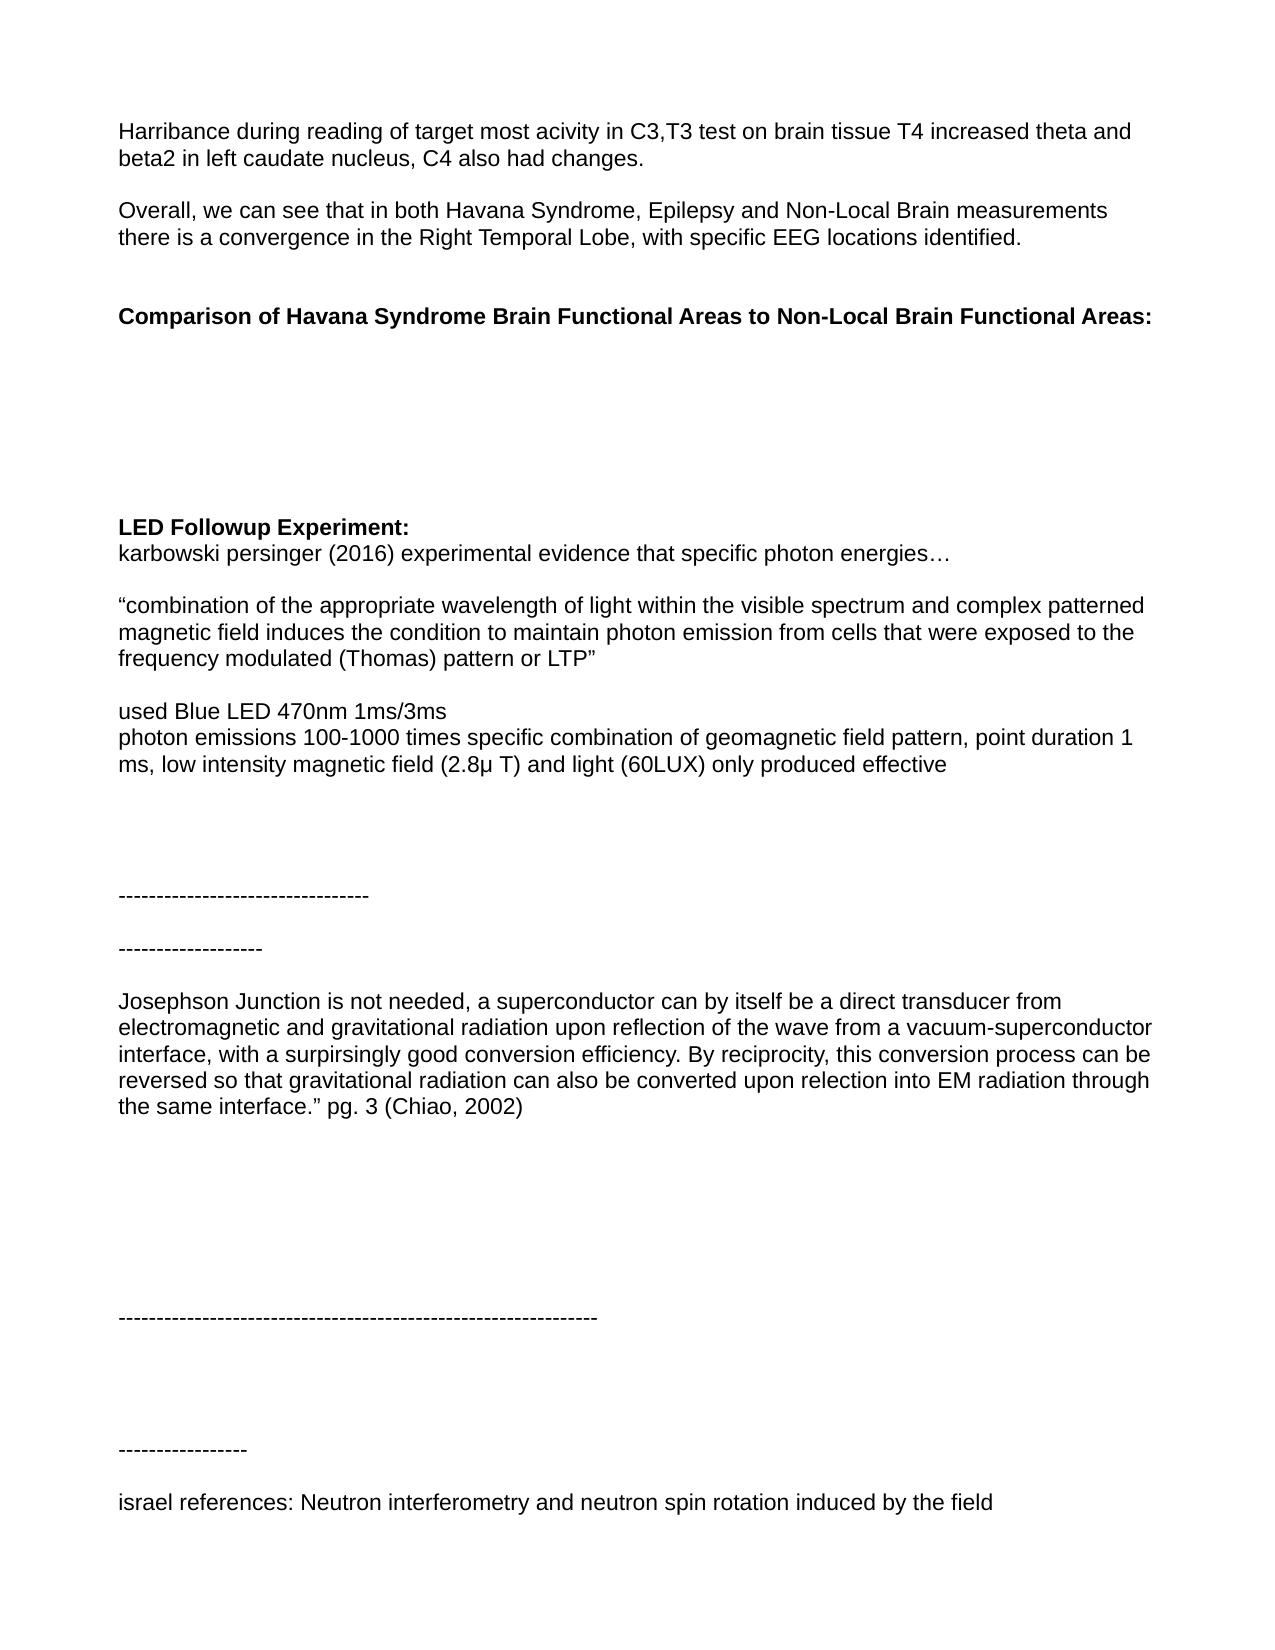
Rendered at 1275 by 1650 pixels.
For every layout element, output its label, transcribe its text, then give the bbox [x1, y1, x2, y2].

text ----------------- [118, 1436, 1157, 1462]
text karbowski persinger (2016) experimental evidence that specific photon energies… [118, 540, 1157, 566]
text Harribance during reading of target most acivity in C3,T3 test on brain tissue T4 increased theta and beta2 in left caudate nucleus, C4 also had changes. [118, 118, 1157, 171]
text Comparison of Havana Syndrome Brain Functional Areas to Non-Local Brain Functional Areas: [118, 303, 1157, 329]
text Josephson Junction is not needed, a superconductor can by itself be a direct transducer from electromagnetic and gravitational radiation upon reflection of the wave from a vacuum-superconductor interface, with a surpirsingly good conversion efficiency. By reciprocity, this conversion process can be reversed so that gravitational radiation can also be converted upon relection into EM radiation through the same interface.” pg. 3 (Chiao, 2002) [118, 988, 1157, 1119]
text ------------------- [118, 935, 1157, 961]
text Overall, we can see that in both Havana Syndrome, Epilepsy and Non-Local Brain measurements there is a convergence in the Right Temporal Lobe, with specific EEG locations identified. [118, 197, 1157, 250]
text photon emissions 100-1000 times specific combination of geomagnetic field pattern, point duration 1 ms, low intensity magnetic field (2.8μ T) and light (60LUX) only produced effective [118, 724, 1157, 777]
text --------------------------------- [118, 882, 1157, 909]
text LED Followup Experiment: [118, 513, 1157, 540]
text used Blue LED 470nm 1ms/3ms [118, 698, 1157, 724]
text --------------------------------------------------------------- [118, 1304, 1157, 1330]
text israel references: Neutron interferometry and neutron spin rotation induced by the field [118, 1488, 1157, 1515]
text “combination of the appropriate wavelength of light within the visible spectrum and complex patterned magnetic field induces the condition to maintain photon emission from cells that were exposed to the frequency modulated (Thomas) pattern or LTP” [118, 592, 1157, 672]
